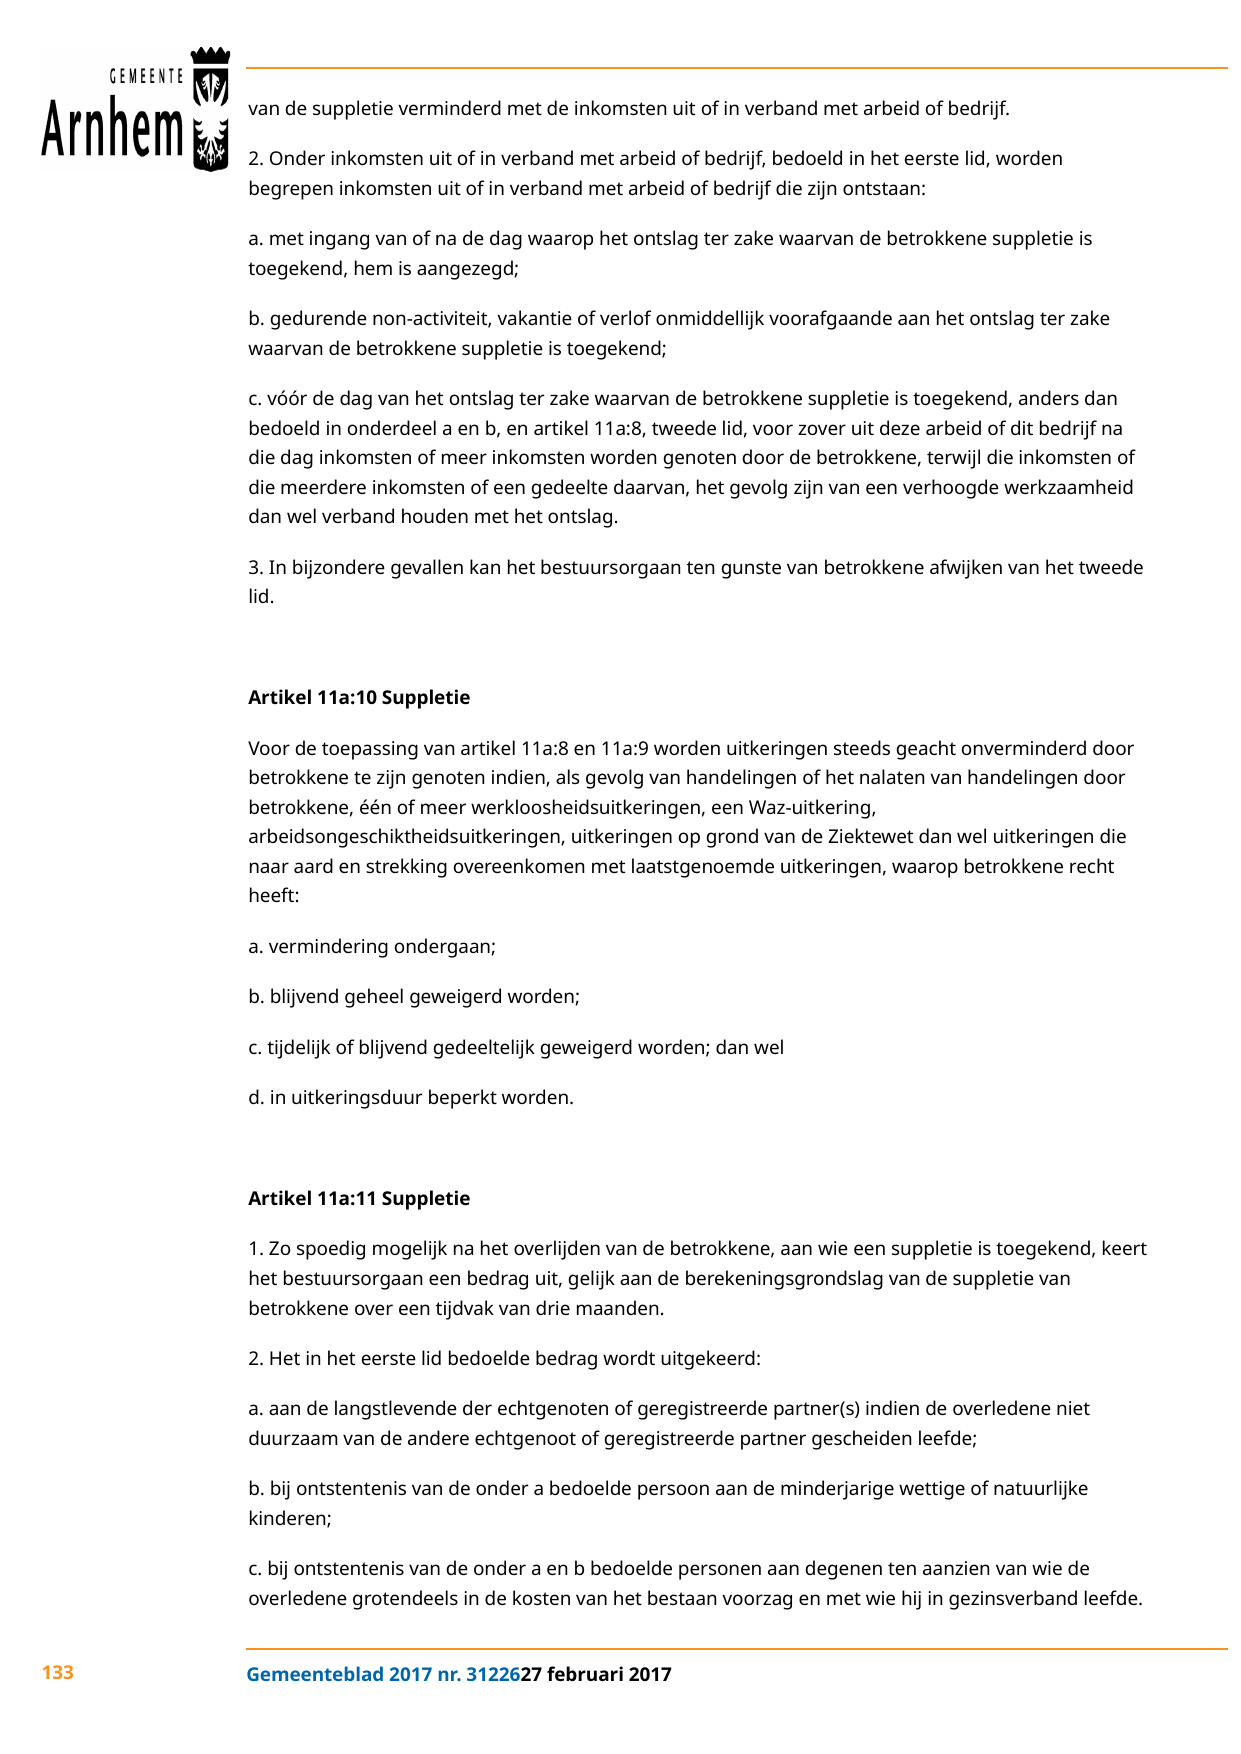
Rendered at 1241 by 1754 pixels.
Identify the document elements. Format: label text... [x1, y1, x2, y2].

text Artikel 11a:10 Suppletie [248, 684, 1152, 710]
text c. bij ontstentenis van de onder a en b bedoelde personen aan degenen ten aanzien van wie de overledene grotendeels in de kosten van het bestaan voorzag en met wie hij in gezinsverband leefde. [248, 1556, 1152, 1611]
text 3. In bijzondere gevallen kan het bestuursorgaan ten gunste van betrokkene afwijken van het tweede lid. [248, 554, 1152, 609]
text b. bij ontstentenis van de onder a bedoelde persoon aan de minderjarige wettige of natuurlijke kinderen; [248, 1476, 1152, 1531]
text van de suppletie verminderd met de inkomsten uit of in verband met arbeid of bedrijf. [248, 95, 1152, 121]
picture [41, 47, 231, 172]
text b. gedurende non-activiteit, vakantie of verlof onmiddellijk voorafgaande aan het ontslag ter zake waarvan de betrokkene suppletie is toegekend; [248, 305, 1152, 361]
text 1. Zo spoedig mogelijk na het overlijden van de betrokkene, aan wie een suppletie is toegekend, keert het bestuursorgaan een bedrag uit, gelijk aan de berekeningsgrondslag van de suppletie van betrokkene over een tijdvak van drie maanden. [248, 1236, 1152, 1321]
text a. vermindering ondergaan; [248, 933, 1152, 959]
text Artikel 11a:11 Suppletie [248, 1185, 1152, 1211]
text Voor de toepassing van artikel 11a:8 en 11a:9 worden uitkeringen steeds geacht onverminderd door betrokkene te zijn genoten indien, als gevolg van handelingen of het nalaten van handelingen door betrokkene, één of meer werkloosheidsuitkeringen, een Waz-uitkering, arbeidsongeschiktheidsuitkeringen, uitkeringen op grond van de Ziektewet dan wel uitkeringen die naar aard en strekking overeenkomen met laatstgenoemde uitkeringen, waarop betrokkene recht heeft: [248, 735, 1152, 908]
text b. blijvend geheel geweigerd worden; [248, 983, 1152, 1009]
text c. tijdelijk of blijvend gedeeltelijk geweigerd worden; dan wel [248, 1034, 1152, 1060]
text 2. Het in het eerste lid bedoelde bedrag wordt uitgekeerd: [248, 1345, 1152, 1371]
text a. met ingang van of na de dag waarop het ontslag ter zake waarvan de betrokkene suppletie is toegekend, hem is aangezegd; [248, 225, 1152, 281]
text c. vóór de dag van het ontslag ter zake waarvan de betrokkene suppletie is toegekend, anders dan bedoeld in onderdeel a en b, en artikel 11a:8, tweede lid, voor zover uit deze arbeid of dit bedrijf na die dag inkomsten of meer inkomsten worden genoten door de betrokkene, terwijl die inkomsten of die meerdere inkomsten of een gedeelte daarvan, het gevolg zijn van een verhoogde werkzaamheid dan wel verband houden met het ontslag. [248, 385, 1152, 529]
text 2. Onder inkomsten uit of in verband met arbeid of bedrijf, bedoeld in het eerste lid, worden begrepen inkomsten uit of in verband met arbeid of bedrijf die zijn ontstaan: [248, 145, 1152, 201]
text a. aan de langstlevende der echtgenoten of geregistreerde partner(s) indien de overledene niet duurzaam van de andere echtgenoot of geregistreerde partner gescheiden leefde; [248, 1396, 1152, 1451]
text d. in uitkeringsduur beperkt worden. [248, 1084, 1152, 1110]
